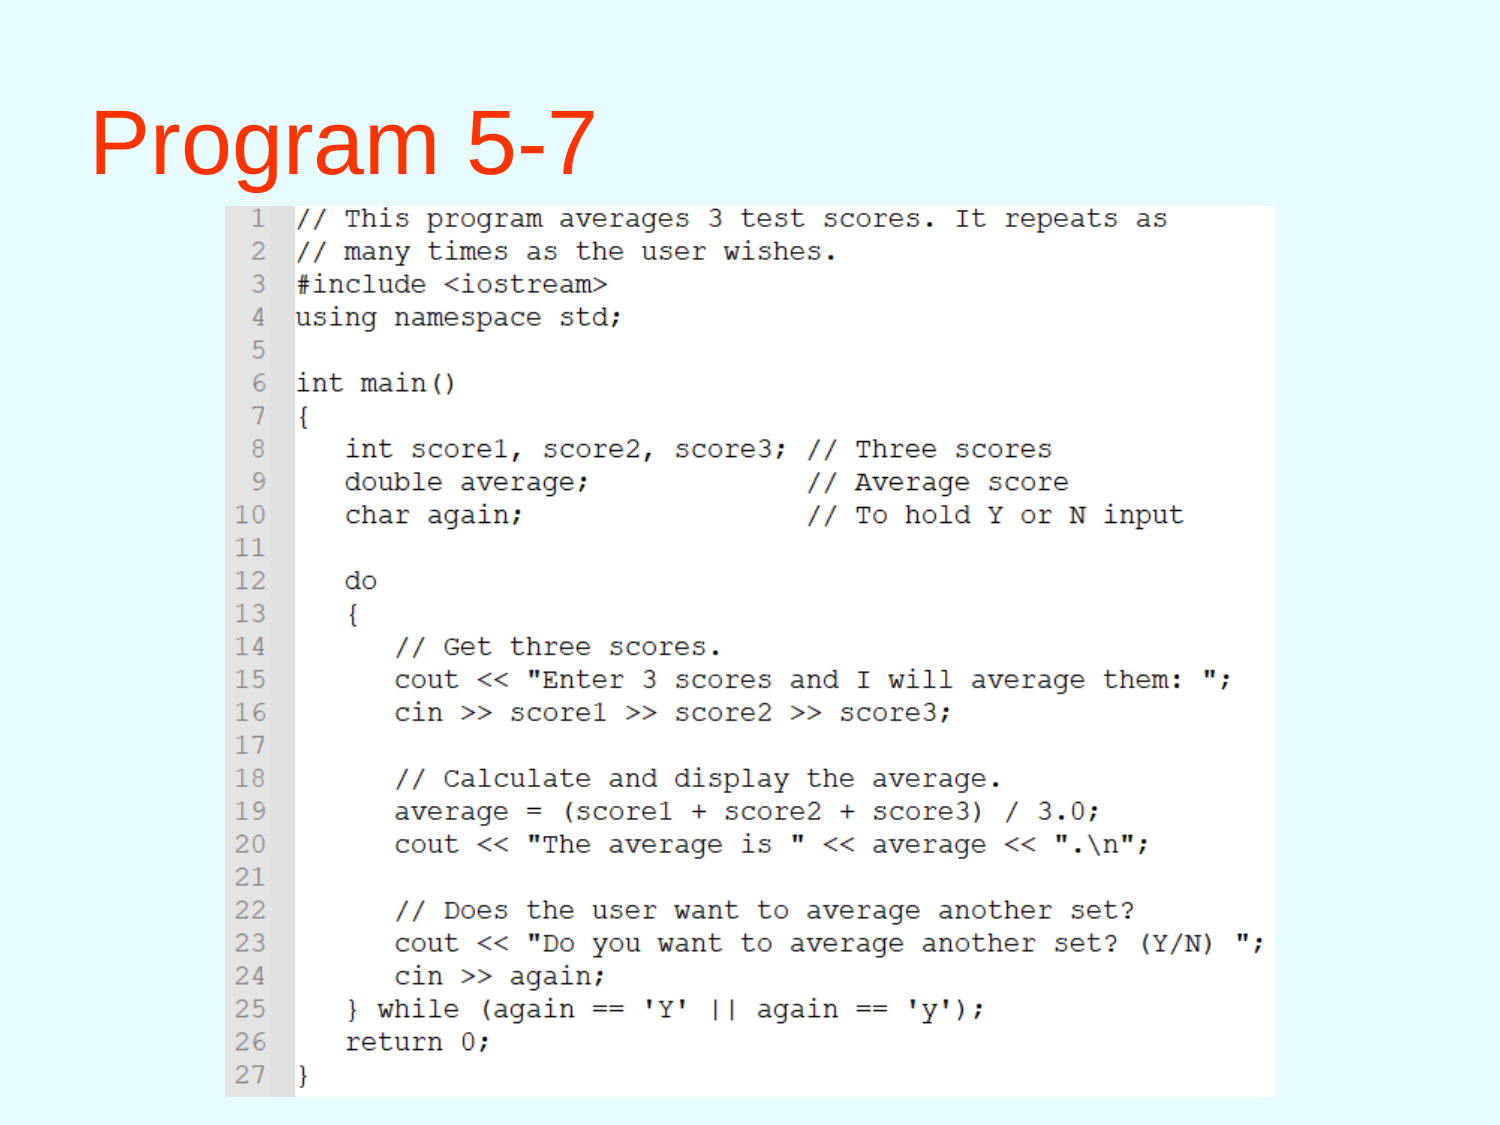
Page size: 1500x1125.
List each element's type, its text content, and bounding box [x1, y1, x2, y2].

title Program 5-7 [75, 45, 1423, 231]
picture [225, 206, 1275, 1097]
